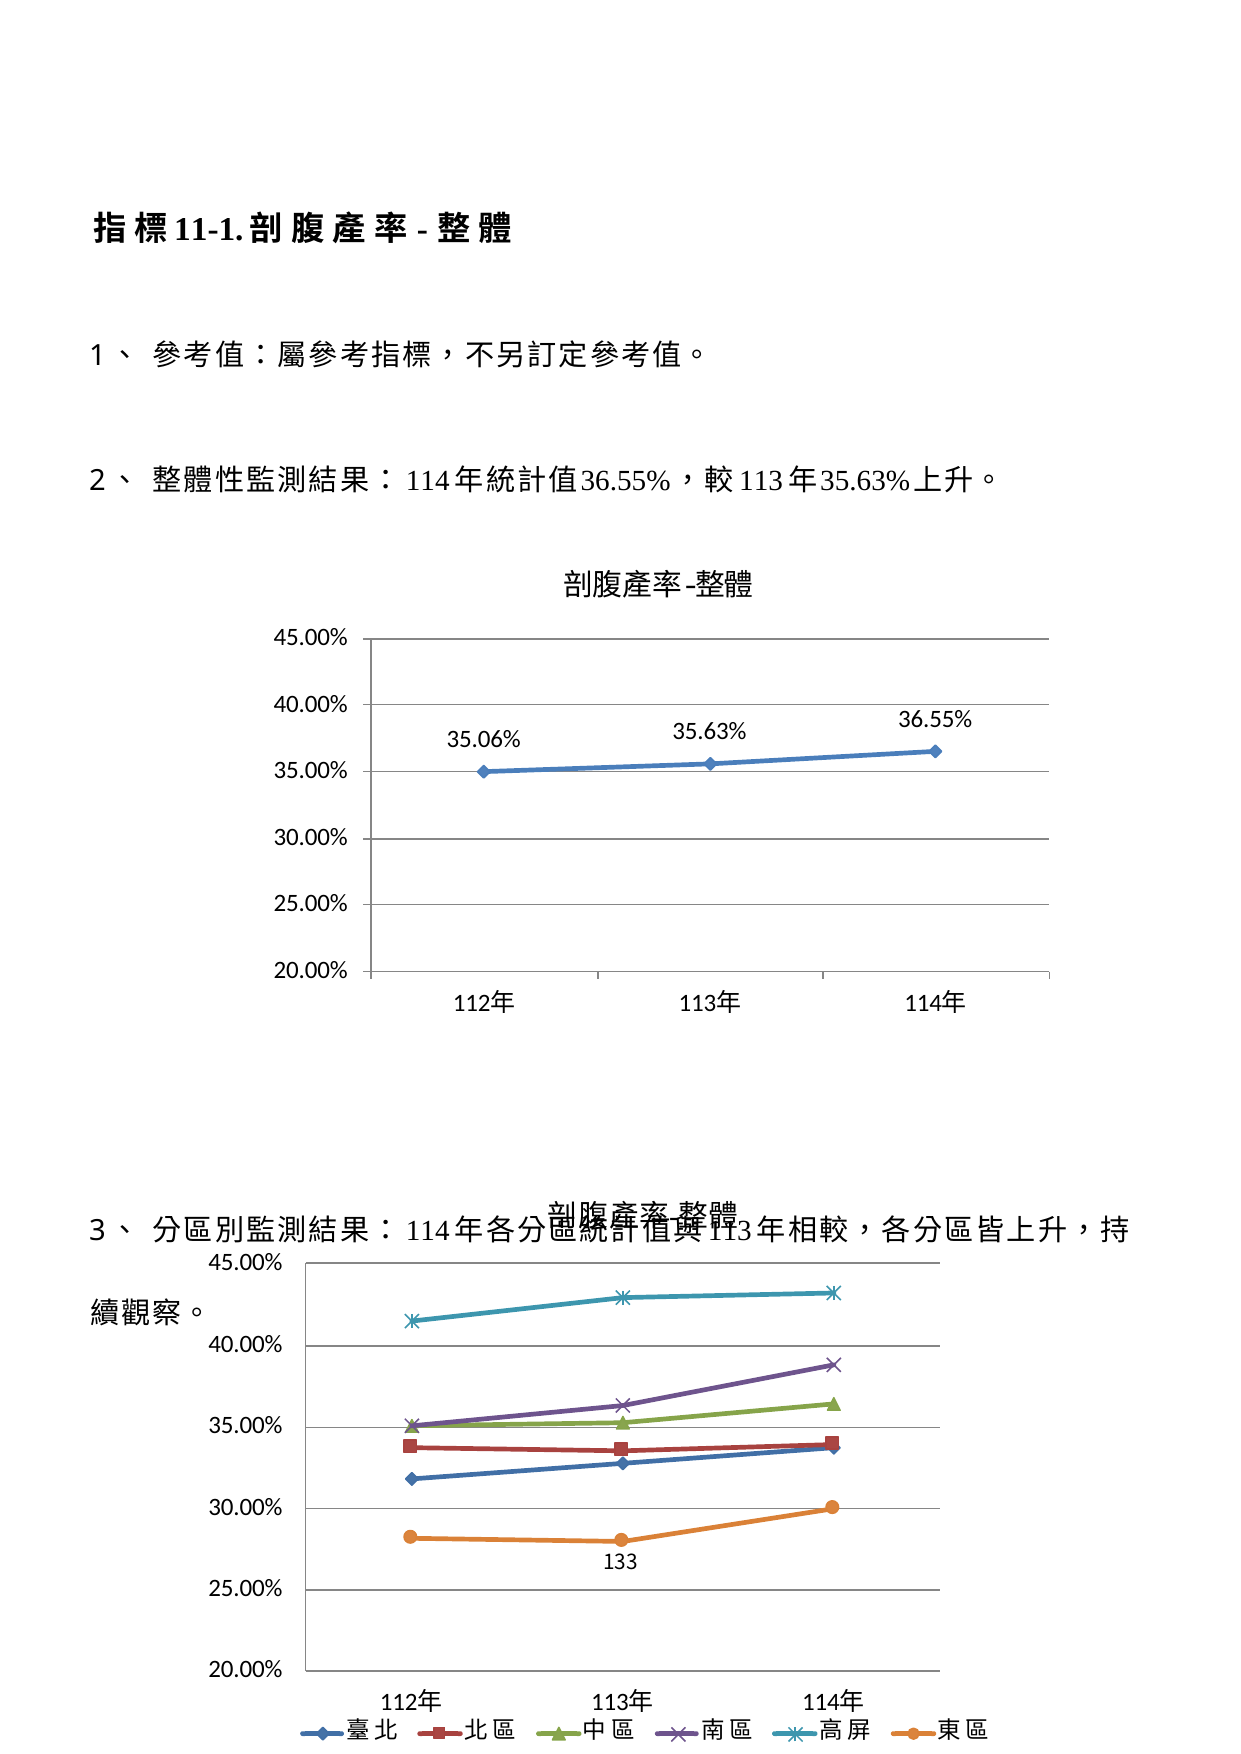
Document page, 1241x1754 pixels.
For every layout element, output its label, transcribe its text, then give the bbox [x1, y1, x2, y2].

list 分區別監測結果：114年各分區統計值與113年相較，各分區皆上升，持續觀察。 [89, 1144, 1145, 1332]
list 整體性監測結果：114年統計值36.55%，較113年35.63%上升。 [89, 394, 1145, 519]
subtitle 指標11-1.剖腹產率-整體 [89, 144, 1151, 269]
list 參考值：屬參考指標，不另訂定參考值。 [89, 269, 1145, 394]
